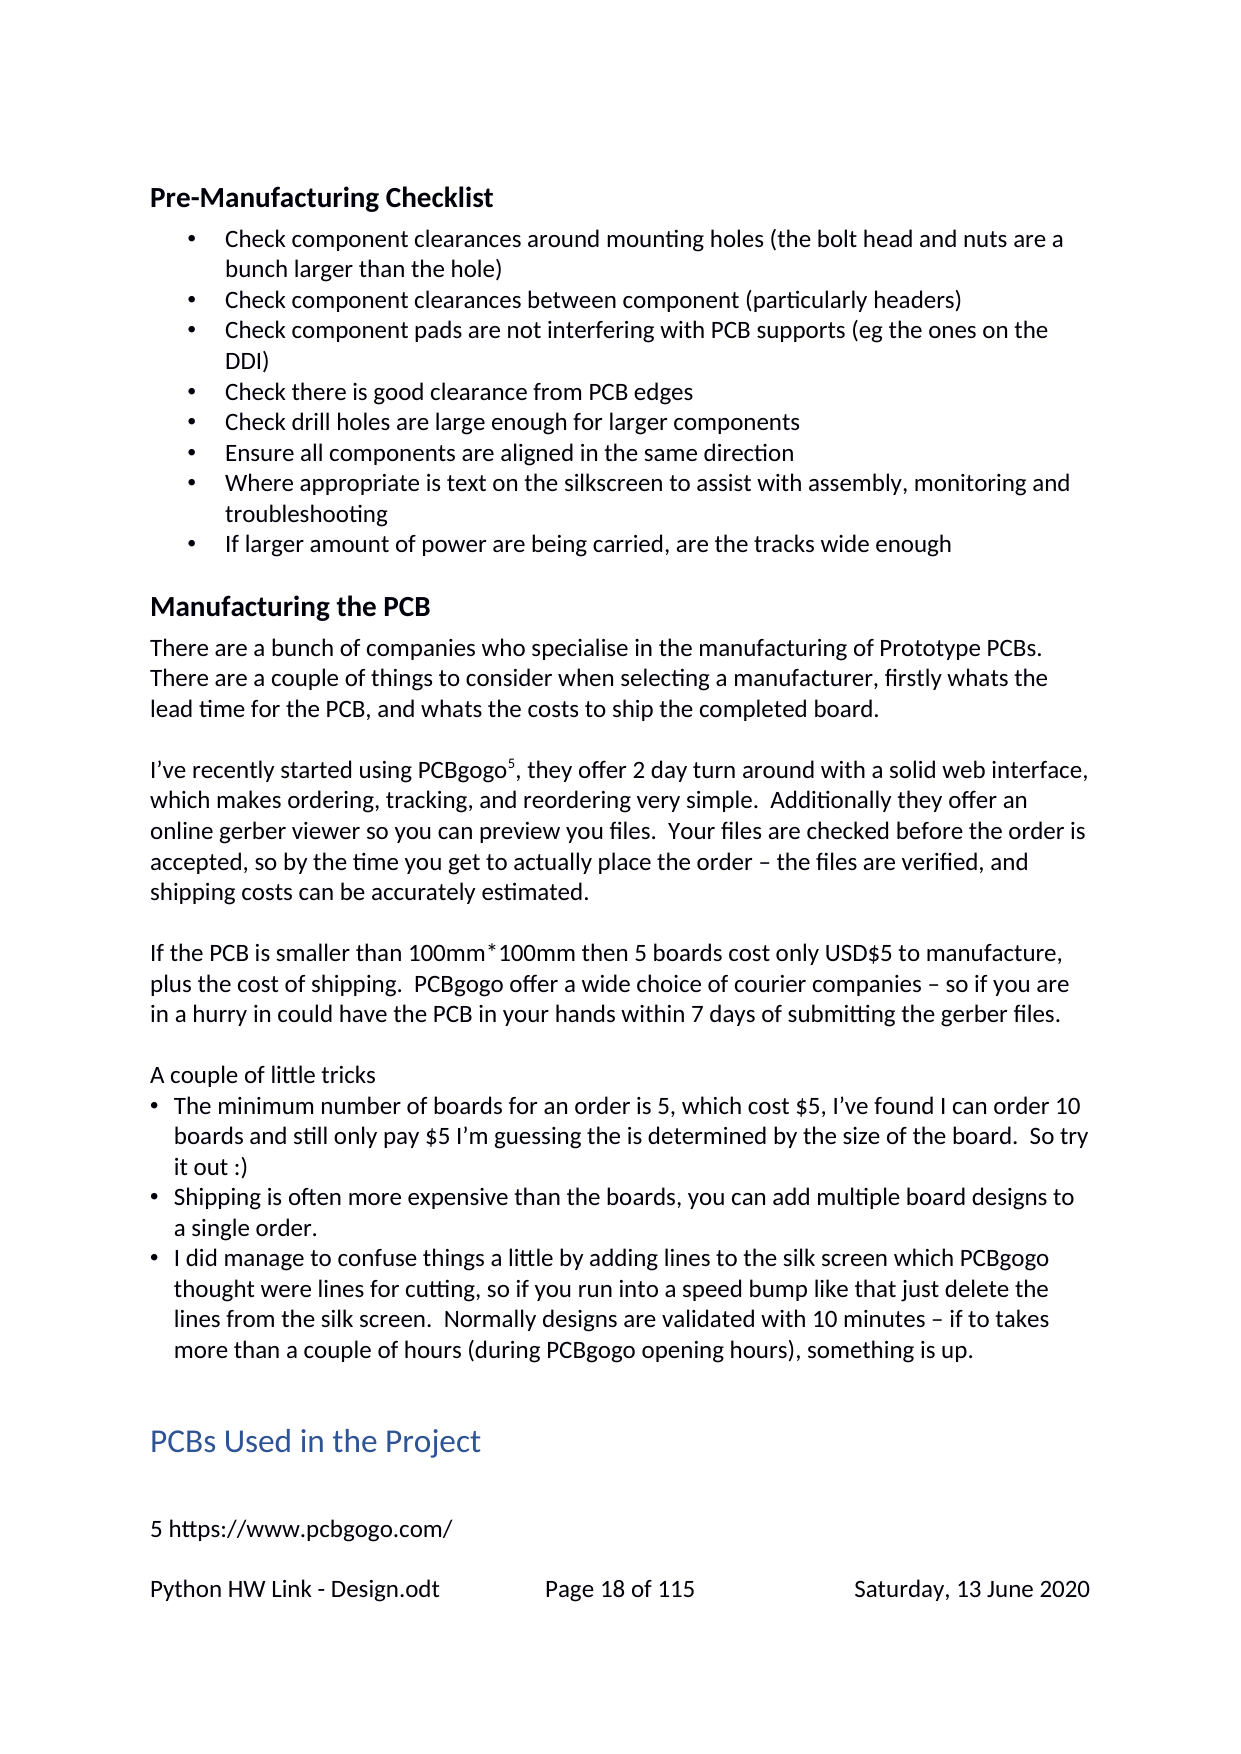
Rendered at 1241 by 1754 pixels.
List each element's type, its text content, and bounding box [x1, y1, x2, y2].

list If larger amount of power are being carried, are the tracks wide enough [187, 528, 1090, 559]
list Ensure all components are aligned in the same direction [187, 437, 1090, 467]
list The minimum number of boards for an order is 5, which cost $5, I’ve found I can order 10 boards and still only pay $5 I’m guessing the is determined by the size of the board. So try it out :) [150, 1090, 1090, 1181]
list Check drill holes are large enough for larger components [187, 406, 1090, 437]
list Where appropriate is text on the silkscreen to assist with assembly, monitoring and troubleshooting [187, 467, 1090, 528]
list Check component pads are not interfering with PCB supports (eg the ones on the DDI) [187, 315, 1090, 376]
text A couple of little tricks [150, 1059, 1090, 1090]
list Check component clearances around mounting holes (the bolt head and nuts are a bunch larger than the hole) [187, 223, 1090, 284]
subtitle PCBs Used in the Project [150, 1420, 1090, 1461]
subtitle Pre-Manufacturing Checklist [150, 179, 1090, 215]
text There are a bunch of companies who specialise in the manufacturing of Prototype PCBs. There are a couple of things to consider when selecting a manufacturer, firstly whats the lead time for the PCB, and whats the costs to ship the completed board. [150, 632, 1090, 723]
list Shipping is often more expensive than the boards, you can add multiple board designs to a single order. [150, 1181, 1090, 1242]
text I’ve recently started using PCBgogo, they offer 2 day turn around with a solid web interface, which makes ordering, tracking, and reordering very simple. Additionally they offer an online gerber viewer so you can preview you files. Your files are checked before the order is accepted, so by the time you get to actually place the order – the files are verified, and shipping costs can be accurately estimated. [150, 754, 1090, 907]
list I did manage to confuse things a little by adding lines to the silk screen which PCBgogo thought were lines for cutting, so if you run into a speed bump like that just delete the lines from the silk screen. Normally designs are validated with 10 minutes – if to takes more than a couple of hours (during PCBgogo opening hours), something is up. [150, 1242, 1090, 1364]
list Check component clearances between component (particularly headers) [187, 284, 1090, 315]
text If the PCB is smaller than 100mm*100mm then 5 boards cost only USD$5 to manufacture, plus the cost of shipping. PCBgogo offer a wide choice of courier companies – so if you are in a hurry in could have the PCB in your hands within 7 days of submitting the gerber files. [150, 937, 1090, 1029]
list Check there is good clearance from PCB edges [187, 376, 1090, 406]
subtitle Manufacturing the PCB [150, 588, 1090, 624]
text https://www.pcbgogo.com/ [150, 1513, 1090, 1543]
